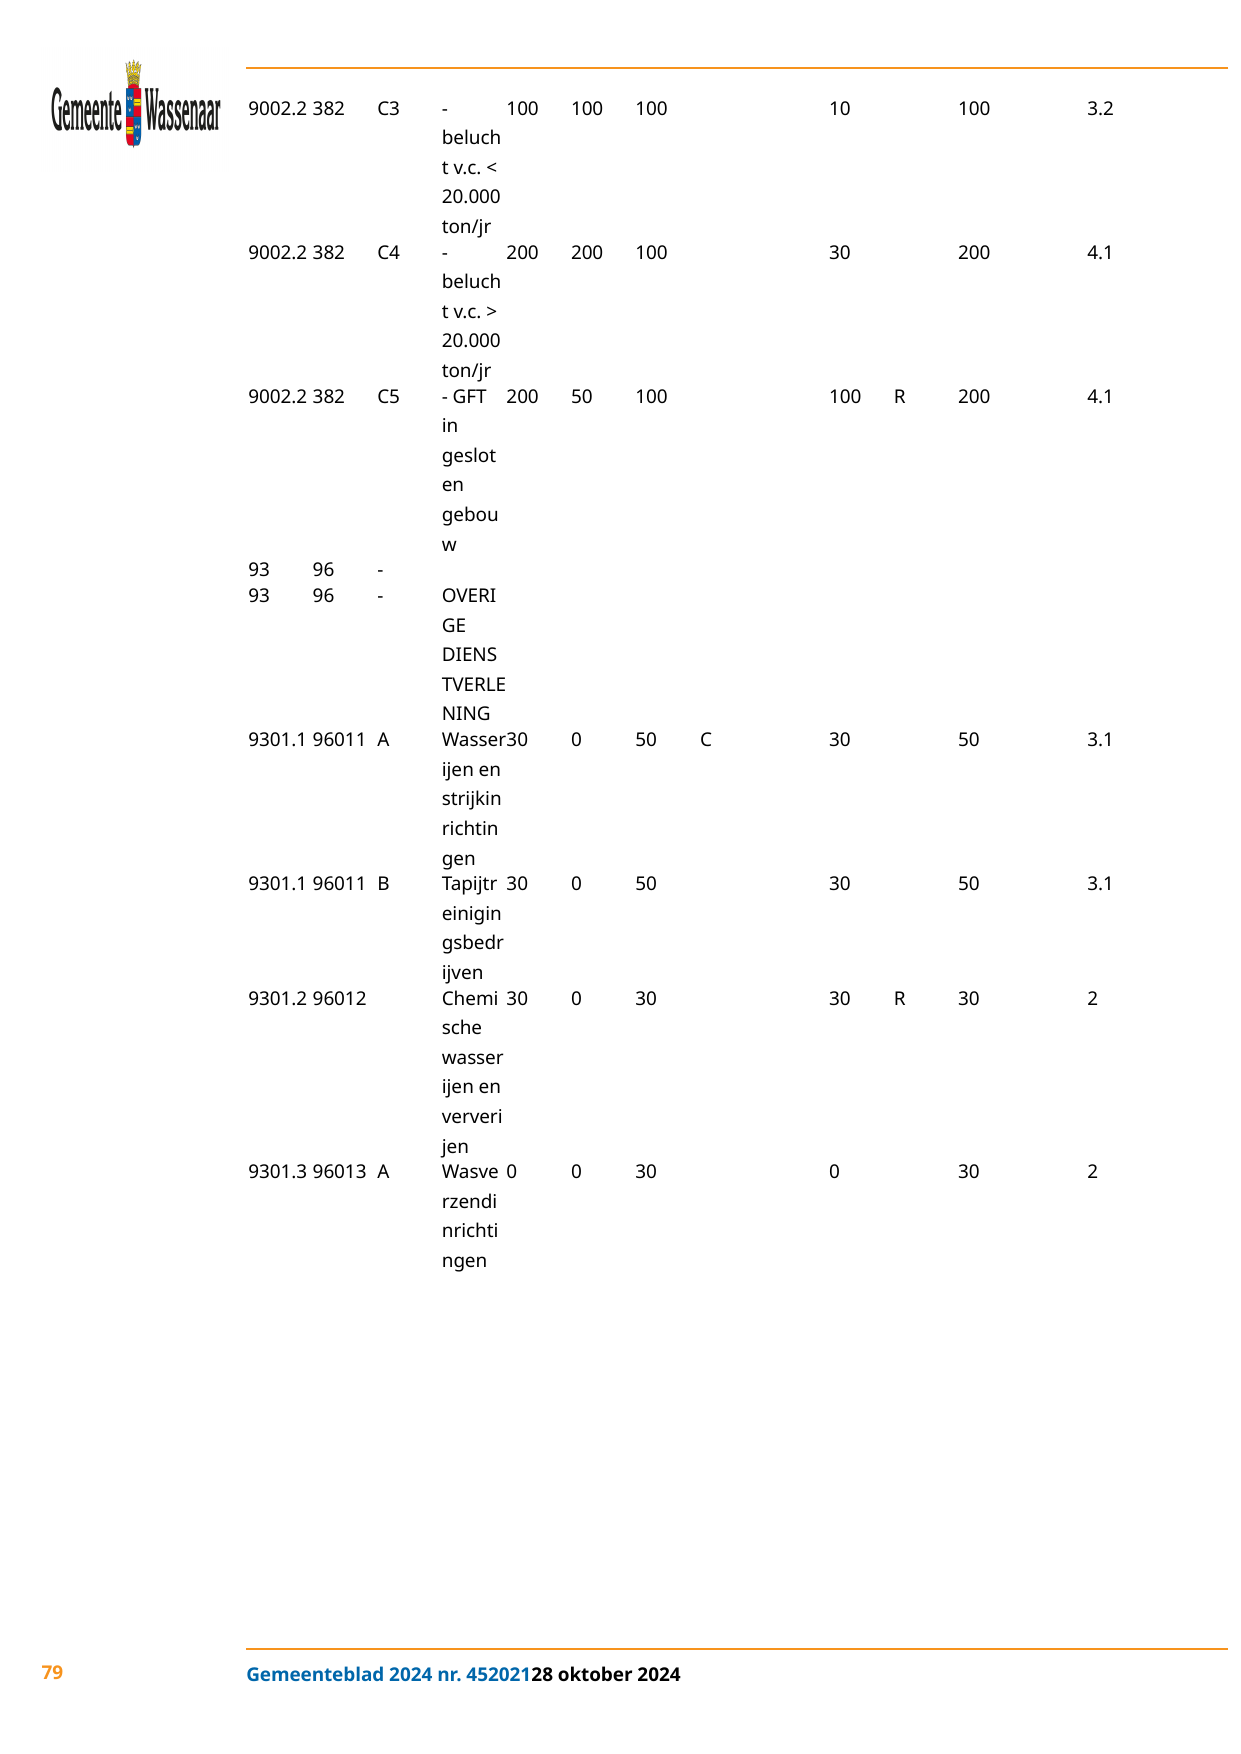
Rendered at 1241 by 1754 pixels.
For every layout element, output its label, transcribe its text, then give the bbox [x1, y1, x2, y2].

table_cell 9301.1 [248, 726, 312, 870]
table_cell [1023, 582, 1087, 726]
table_cell A [377, 1159, 442, 1273]
table_cell 200 [958, 383, 1022, 557]
table_cell 0 [571, 1159, 635, 1273]
table_cell [829, 582, 893, 726]
table_cell 382 [313, 383, 377, 557]
table_cell 96013 [313, 1159, 377, 1273]
table_cell 100 [506, 95, 571, 239]
table_cell [894, 557, 958, 582]
table_cell 30 [958, 1159, 1022, 1273]
table_cell [571, 557, 635, 582]
table_cell 3.1 [1087, 726, 1152, 870]
table_cell [700, 95, 764, 239]
table_cell 30 [506, 726, 571, 870]
table_cell 50 [571, 383, 635, 557]
table_cell - belucht v.c. < 20.000 ton/jr [442, 95, 506, 239]
picture [41, 47, 231, 172]
table_cell A [377, 726, 442, 870]
table_cell 100 [958, 95, 1022, 239]
table_cell 30 [829, 870, 893, 985]
table_cell [764, 726, 829, 870]
table_cell [700, 870, 764, 985]
table_cell 100 [829, 383, 893, 557]
table_cell [635, 582, 700, 726]
table_cell 2 [1087, 1159, 1152, 1273]
table_cell [764, 239, 829, 383]
table_cell 4.1 [1087, 383, 1152, 557]
table_cell 9301.3 [248, 1159, 312, 1273]
table_cell 200 [506, 383, 571, 557]
table_cell [506, 557, 571, 582]
table_cell [764, 870, 829, 985]
table_cell [506, 582, 571, 726]
table_cell - [377, 582, 442, 726]
table_cell 100 [635, 239, 700, 383]
table_cell [700, 582, 764, 726]
table_cell 9002.2 [248, 239, 312, 383]
table_cell 200 [571, 239, 635, 383]
table_cell 30 [506, 985, 571, 1158]
table_cell Wasserijen en strijkinrichtingen [442, 726, 506, 870]
table_cell [958, 557, 1022, 582]
table_cell [894, 95, 958, 239]
table_cell 200 [506, 239, 571, 383]
table_cell 50 [958, 726, 1022, 870]
table_cell [764, 95, 829, 239]
table_cell 30 [635, 1159, 700, 1273]
table_cell 30 [829, 239, 893, 383]
table_cell C [700, 726, 764, 870]
table_cell 100 [635, 95, 700, 239]
table_cell Wasverzendinrichtingen [442, 1159, 506, 1273]
table_cell 0 [506, 1159, 571, 1273]
table_cell 96011 [313, 726, 377, 870]
table_cell 0 [829, 1159, 893, 1273]
table_cell [1023, 726, 1087, 870]
table_cell [958, 582, 1022, 726]
table_cell [894, 1159, 958, 1273]
table_cell 100 [571, 95, 635, 239]
table_cell [377, 985, 442, 1158]
table_cell [1023, 870, 1087, 985]
table_cell 2 [1087, 985, 1152, 1158]
table_cell [764, 557, 829, 582]
table_cell 30 [506, 870, 571, 985]
table_cell B [377, 870, 442, 985]
table_cell [894, 582, 958, 726]
table_cell [700, 1159, 764, 1273]
table_cell 30 [958, 985, 1022, 1158]
table_cell C3 [377, 95, 442, 239]
table_cell 0 [571, 726, 635, 870]
table_cell 96012 [313, 985, 377, 1158]
table_cell 9002.2 [248, 383, 312, 557]
table_cell 50 [635, 726, 700, 870]
table_cell [829, 557, 893, 582]
table_cell [1023, 557, 1087, 582]
table_cell 30 [829, 985, 893, 1158]
table_cell Chemische wasserijen en ververijen [442, 985, 506, 1158]
table_cell - GFT in gesloten gebouw [442, 383, 506, 557]
table_cell 50 [958, 870, 1022, 985]
table_cell [894, 239, 958, 383]
table_cell [635, 557, 700, 582]
table_cell 30 [829, 726, 893, 870]
table_cell R [894, 383, 958, 557]
table_cell 0 [571, 985, 635, 1158]
table_cell 93 [248, 557, 312, 582]
table_cell C4 [377, 239, 442, 383]
table_cell [700, 383, 764, 557]
table_cell [442, 557, 506, 582]
table_cell [571, 582, 635, 726]
table_cell - [377, 557, 442, 582]
table_cell - belucht v.c. > 20.000 ton/jr [442, 239, 506, 383]
table_cell 4.1 [1087, 239, 1152, 383]
table_cell [700, 239, 764, 383]
table_cell OVERIGE DIENSTVERLENING [442, 582, 506, 726]
table_cell 9301.2 [248, 985, 312, 1158]
table_cell C5 [377, 383, 442, 557]
table_cell [1023, 95, 1087, 239]
table_cell [700, 557, 764, 582]
table_cell [764, 1159, 829, 1273]
table_cell [764, 383, 829, 557]
table_cell [700, 985, 764, 1158]
table_cell [1087, 582, 1152, 726]
table_cell [1023, 1159, 1087, 1273]
table_cell [894, 726, 958, 870]
table_cell 200 [958, 239, 1022, 383]
table_cell [764, 582, 829, 726]
table_cell [1023, 239, 1087, 383]
table_cell 100 [635, 383, 700, 557]
table_cell 9301.1 [248, 870, 312, 985]
table_cell 96011 [313, 870, 377, 985]
table_cell 0 [571, 870, 635, 985]
table_cell 10 [829, 95, 893, 239]
table_cell 3.2 [1087, 95, 1152, 239]
table_cell 3.1 [1087, 870, 1152, 985]
table_cell [1023, 985, 1087, 1158]
table_cell 382 [313, 239, 377, 383]
table_cell 96 [313, 557, 377, 582]
table_cell [1087, 557, 1152, 582]
table_cell Tapijtreinigingsbedrijven [442, 870, 506, 985]
table_cell [764, 985, 829, 1158]
table_cell 30 [635, 985, 700, 1158]
table_cell 93 [248, 582, 312, 726]
table_cell R [894, 985, 958, 1158]
table_cell 50 [635, 870, 700, 985]
table_cell 96 [313, 582, 377, 726]
table_cell 382 [313, 95, 377, 239]
table_cell [894, 870, 958, 985]
table_cell [1023, 383, 1087, 557]
table_cell 9002.2 [248, 95, 312, 239]
